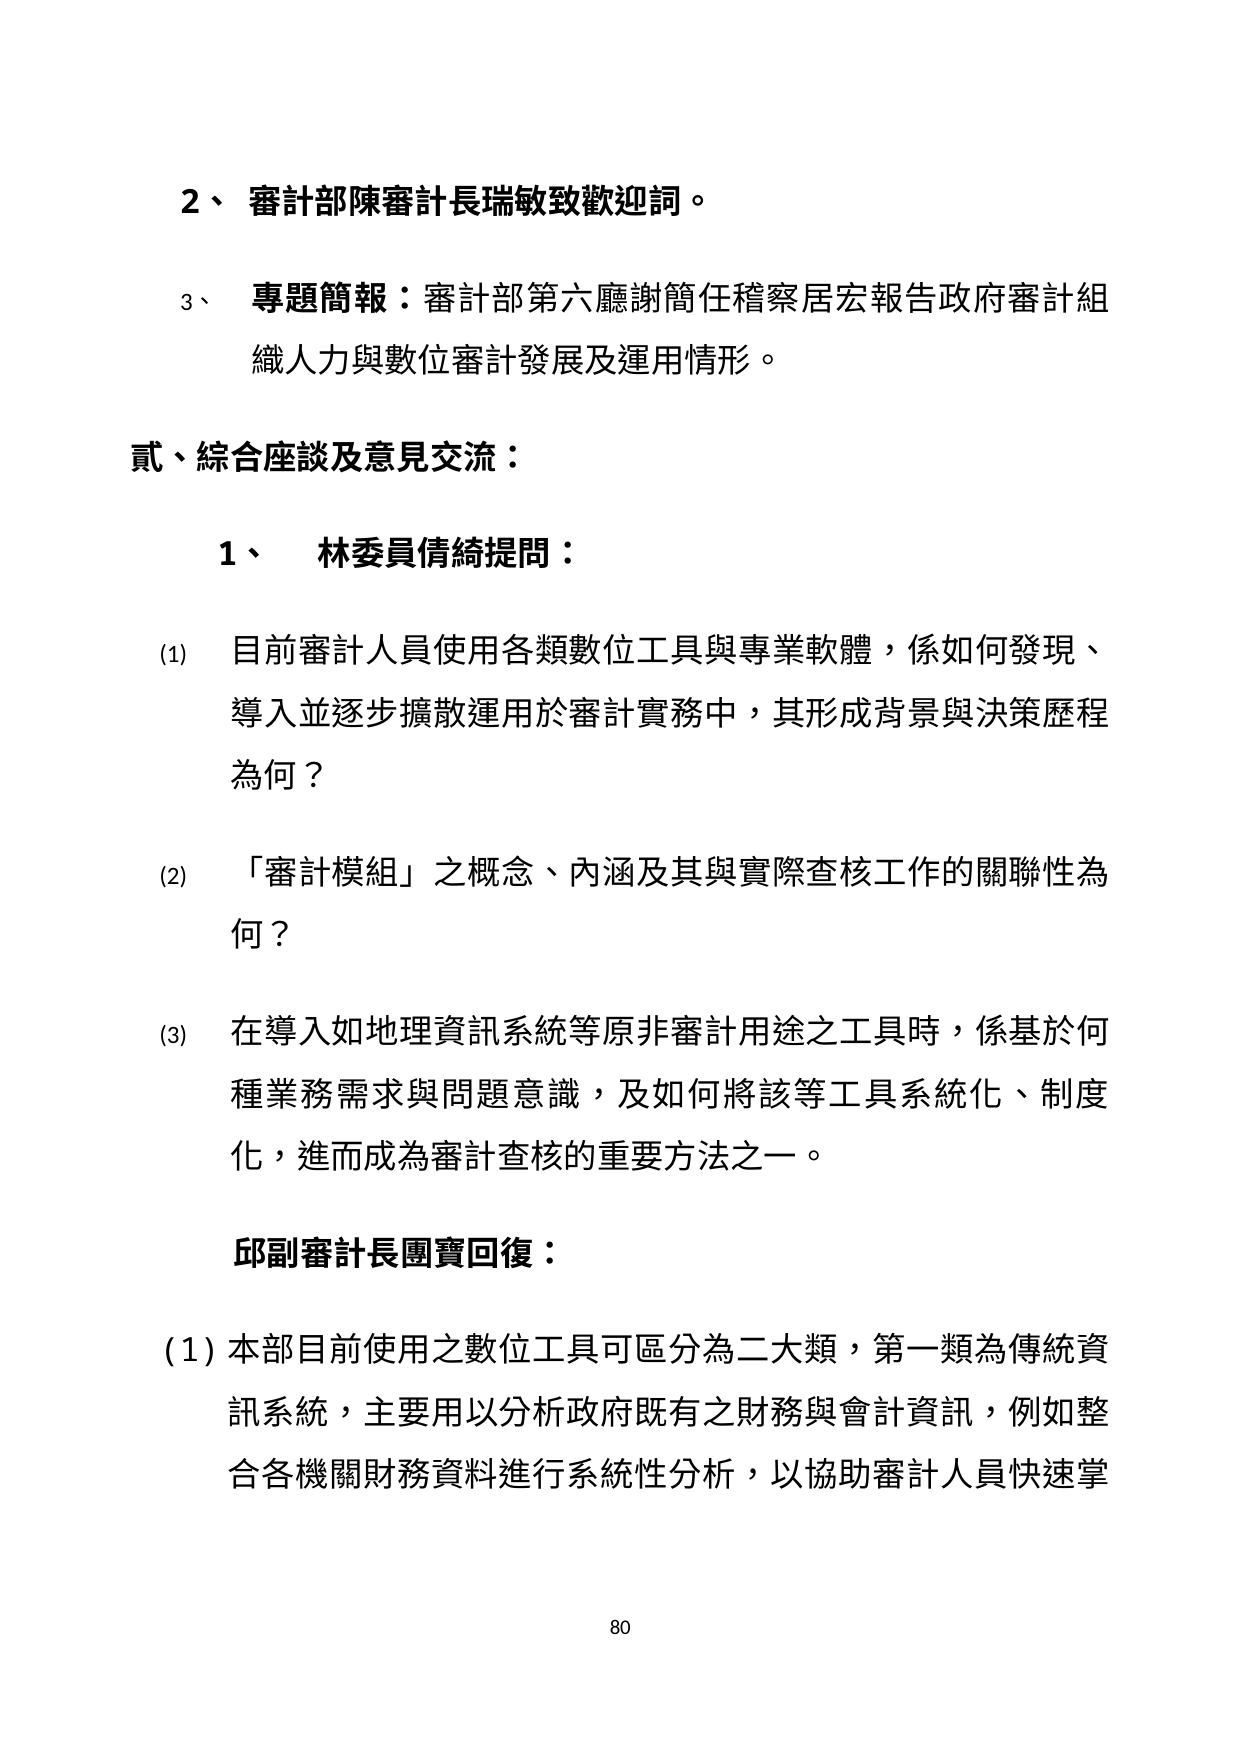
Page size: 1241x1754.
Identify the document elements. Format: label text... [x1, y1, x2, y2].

list 審計部陳審計長瑞敏致歡迎詞。 [180, 157, 1110, 220]
list 目前審計人員使用各類數位工具與專業軟體，係如何發現、導入並逐步擴散運用於審計實務中，其形成背景與決策歷程為何？ [159, 606, 1110, 794]
list 在導入如地理資訊系統等原非審計用途之工具時，係基於何種業務需求與問題意識，及如何將該等工具系統化、制度化，進而成為審計查核的重要方法之一。 [159, 987, 1110, 1175]
list 專題簡報：審計部第六廳謝簡任稽察居宏報告政府審計組織人力與數位審計發展及運用情形。 [180, 254, 1110, 379]
list 林委員倩綺提問： [217, 510, 1110, 572]
text 邱副審計長團寶回復： [233, 1209, 1110, 1271]
list 「審計模組」之概念、內涵及其與實際查核工作的關聯性為何？ [159, 828, 1110, 953]
text 貳、綜合座談及意見交流： [130, 413, 1076, 476]
list 本部目前使用之數位工具可區分為二大類，第一類為傳統資訊系統，主要用以分析政府既有之財務與會計資訊，例如整合各機關財務資料進行系統性分析，以協助審計人員快速掌 [159, 1306, 1110, 1493]
